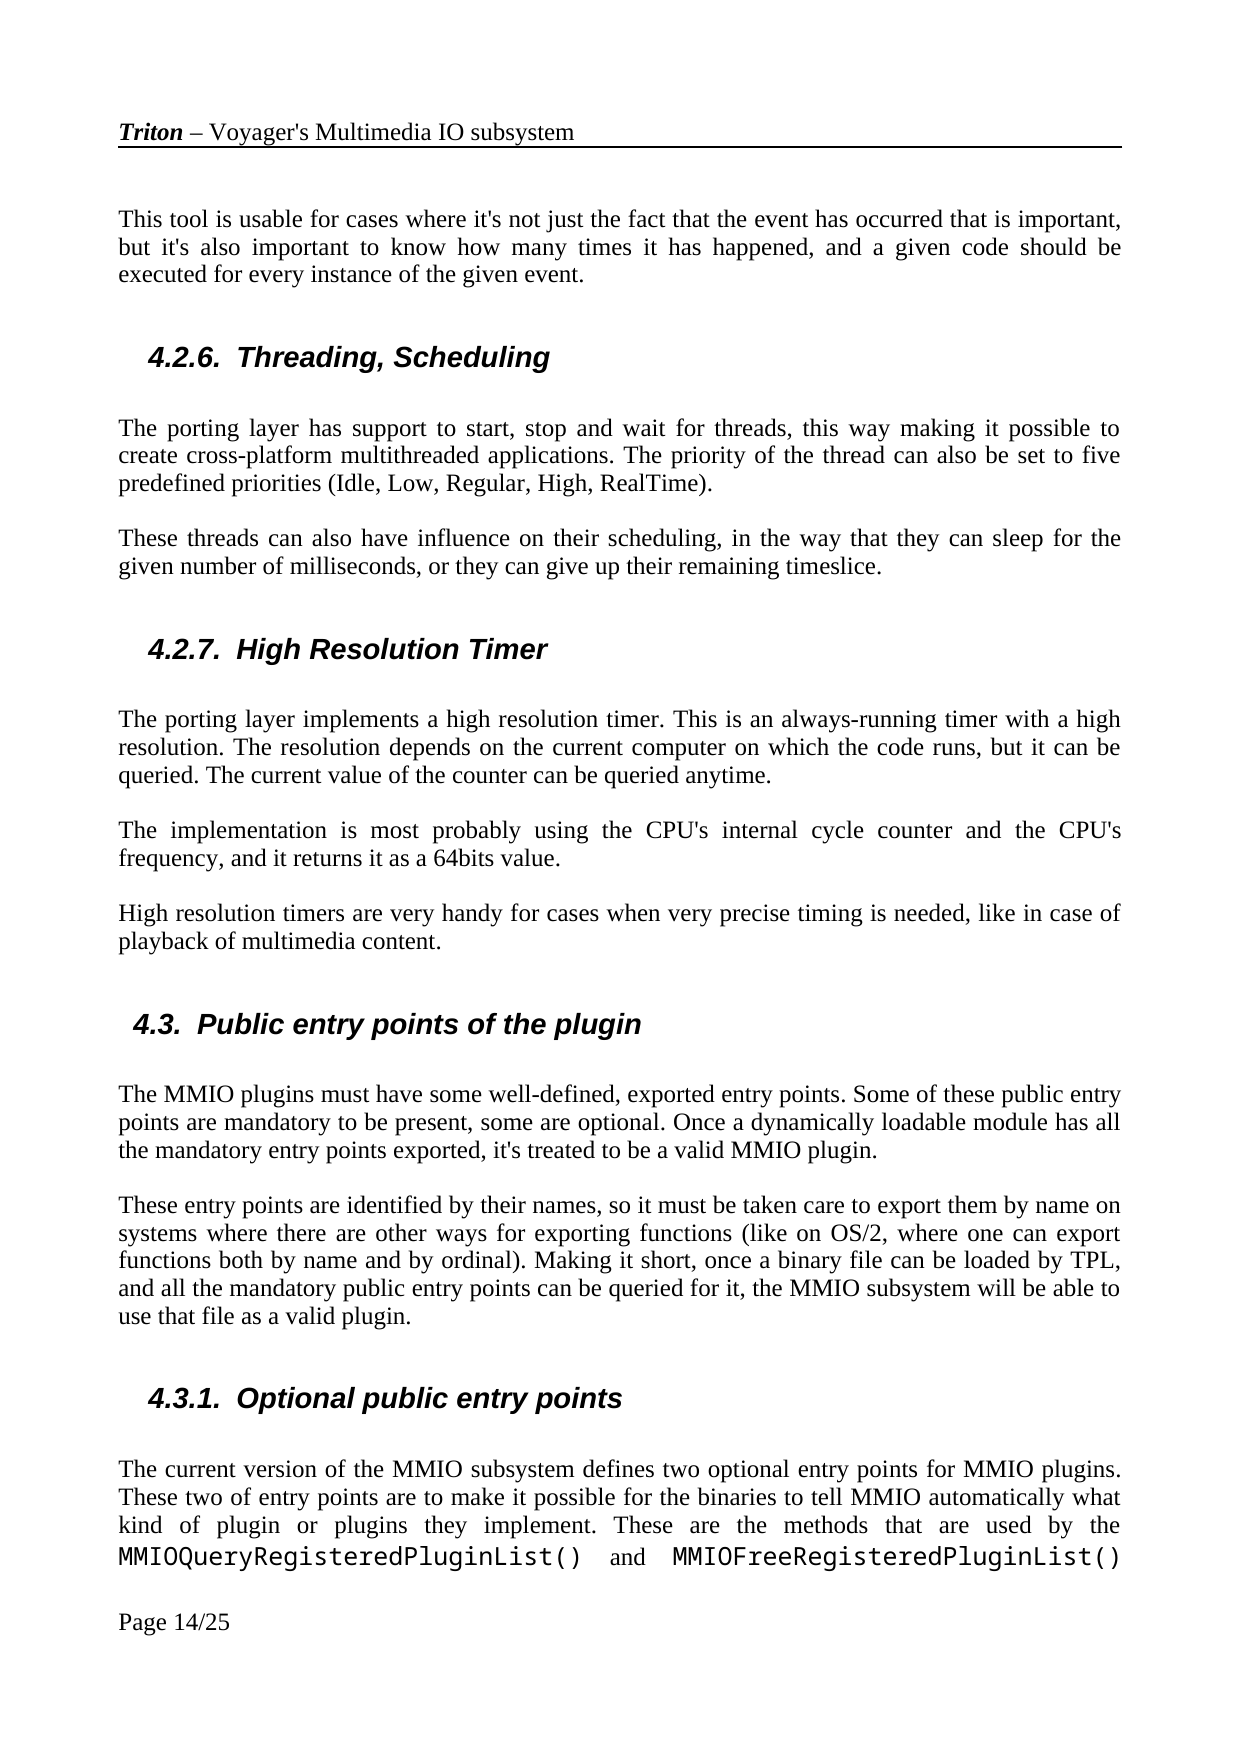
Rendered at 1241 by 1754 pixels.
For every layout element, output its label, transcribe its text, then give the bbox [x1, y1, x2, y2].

text The implementation is most probably using the CPU's internal cycle counter and the CPU's frequency, and it returns it as a 64bits value. [118, 816, 1122, 872]
text The current version of the MMIO subsystem defines two optional entry points for MMIO plugins. These two of entry points are to make it possible for the binaries to tell MMIO automatically what kind of plugin or plugins they implement. These are the methods that are used by the MMIOQueryRegisteredPluginList() and MMIOFreeRegisteredPluginList() [118, 1455, 1122, 1572]
text These threads can also have influence on their scheduling, in the way that they can sleep for the given number of milliseconds, or they can give up their remaining timeslice. [118, 524, 1122, 580]
subtitle Threading, Scheduling [148, 341, 1122, 373]
text The porting layer has support to start, stop and wait for threads, this way making it possible to create cross-platform multithreaded applications. The priority of the thread can also be set to five predefined priorities (Idle, Low, Regular, High, RealTime). [118, 414, 1122, 497]
text The porting layer implements a high resolution timer. This is an always-running timer with a high resolution. The resolution depends on the current computer on which the code runs, but it can be queried. The current value of the counter can be queried anytime. [118, 706, 1122, 789]
text These entry points are identified by their names, so it must be taken care to export them by name on systems where there are other ways for exporting functions (like on OS/2, where one can export functions both by name and by ordinal). Making it short, once a binary file can be loaded by TPL, and all the mandatory public entry points can be queried for it, the MMIO subsystem will be able to use that file as a valid plugin. [118, 1191, 1122, 1330]
text High resolution timers are very handy for cases when very precise timing is needed, like in case of playback of multimedia content. [118, 899, 1122, 955]
subtitle High Resolution Timer [148, 633, 1122, 665]
text This tool is usable for cases where it's not just the fact that the event has occurred that is important, but it's also important to know how many times it has happened, and a given code should be executed for every instance of the given event. [118, 205, 1122, 288]
subtitle Public entry points of the plugin [133, 1008, 1122, 1040]
text The MMIO plugins must have some well-defined, exported entry points. Some of these public entry points are mandatory to be present, some are optional. Once a dynamically loadable module has all the mandatory entry points exported, it's treated to be a valid MMIO plugin. [118, 1080, 1122, 1163]
subtitle Optional public entry points [148, 1382, 1122, 1415]
